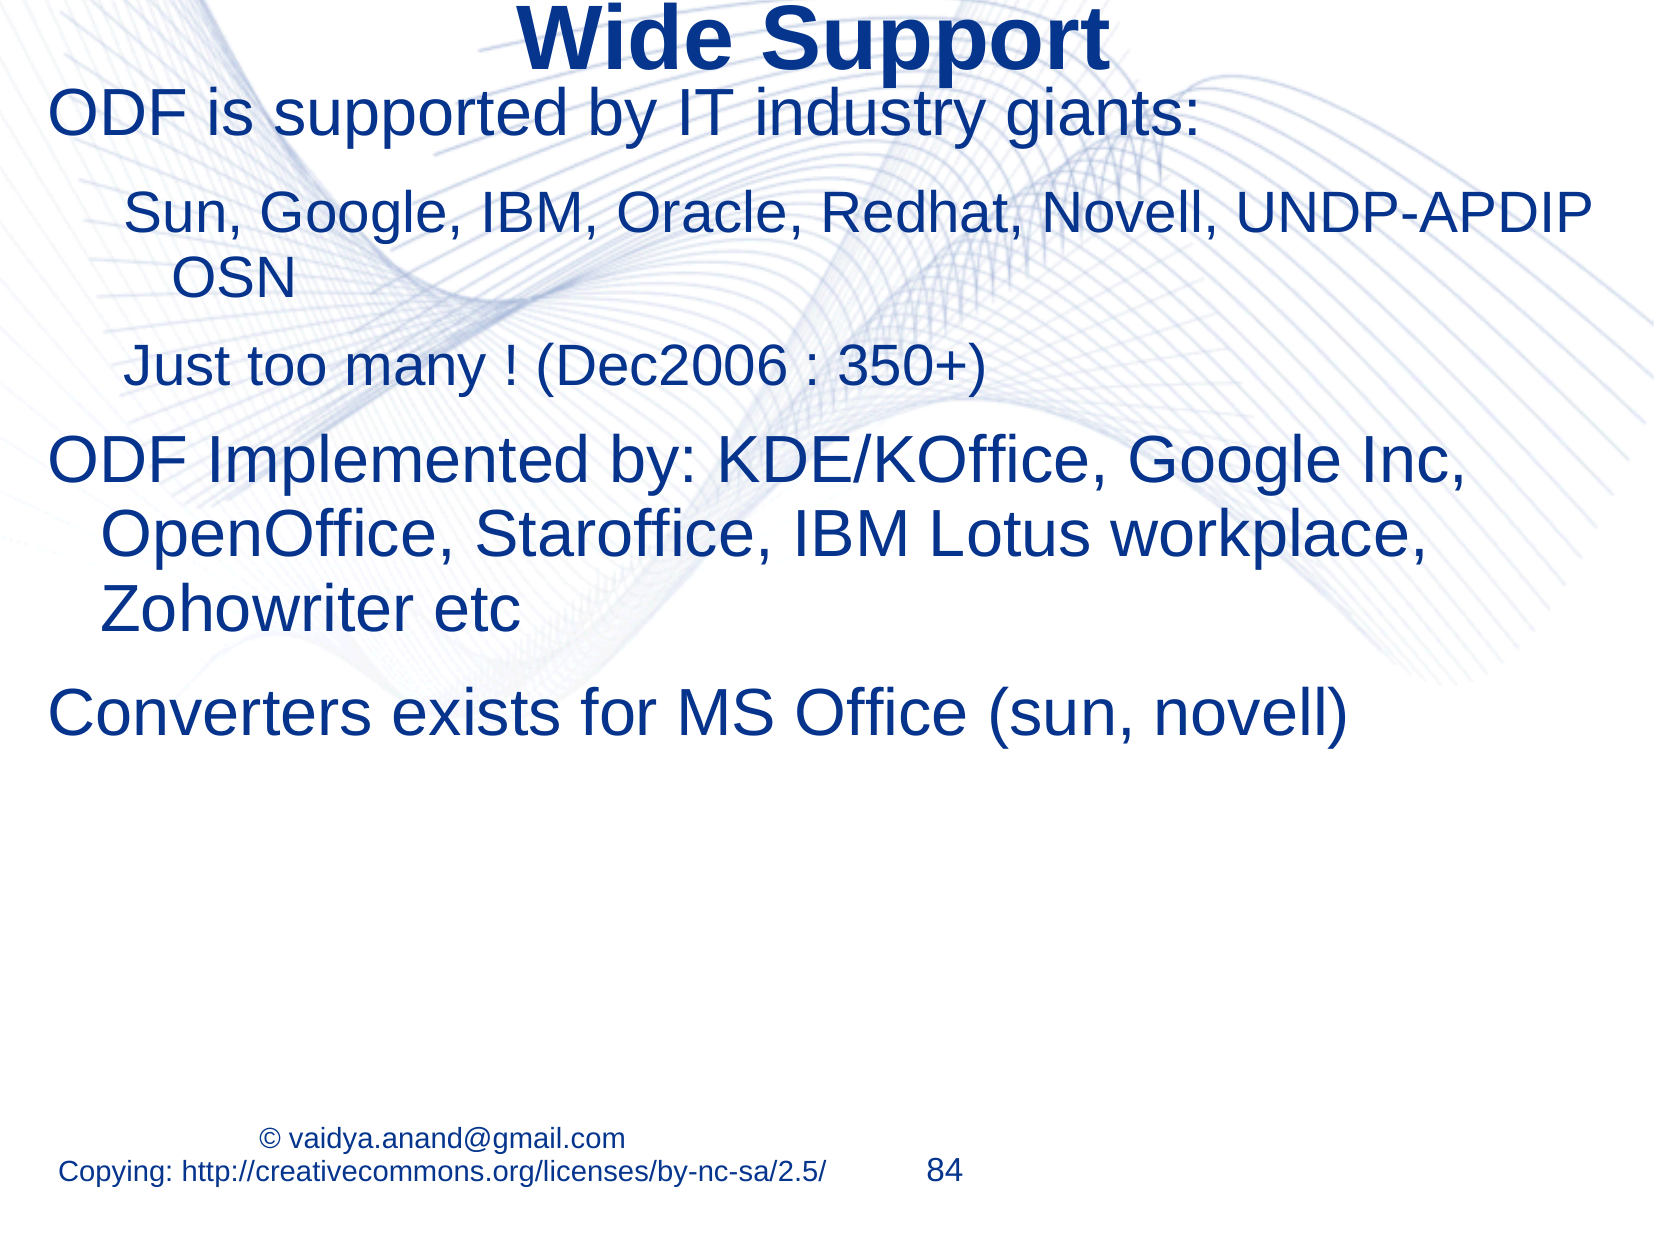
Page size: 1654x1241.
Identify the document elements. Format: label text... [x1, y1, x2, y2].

list ODF is supported by IT industry giants: Sun, Google, IBM, Oracle, Redhat, Novell, UNDP-APDIP OSN Just too many ! (Dec2006 : 350+) ODF Implemented by: KDE/KOffice, Google Inc, OpenOffice, Staroffice, IBM Lotus workplace, Zohowriter etc Converters exists for MS Office (sun, novell) [29, 75, 1625, 1146]
picture [0, 0, 1654, 1241]
title Wide Support [29, 0, 1625, 75]
